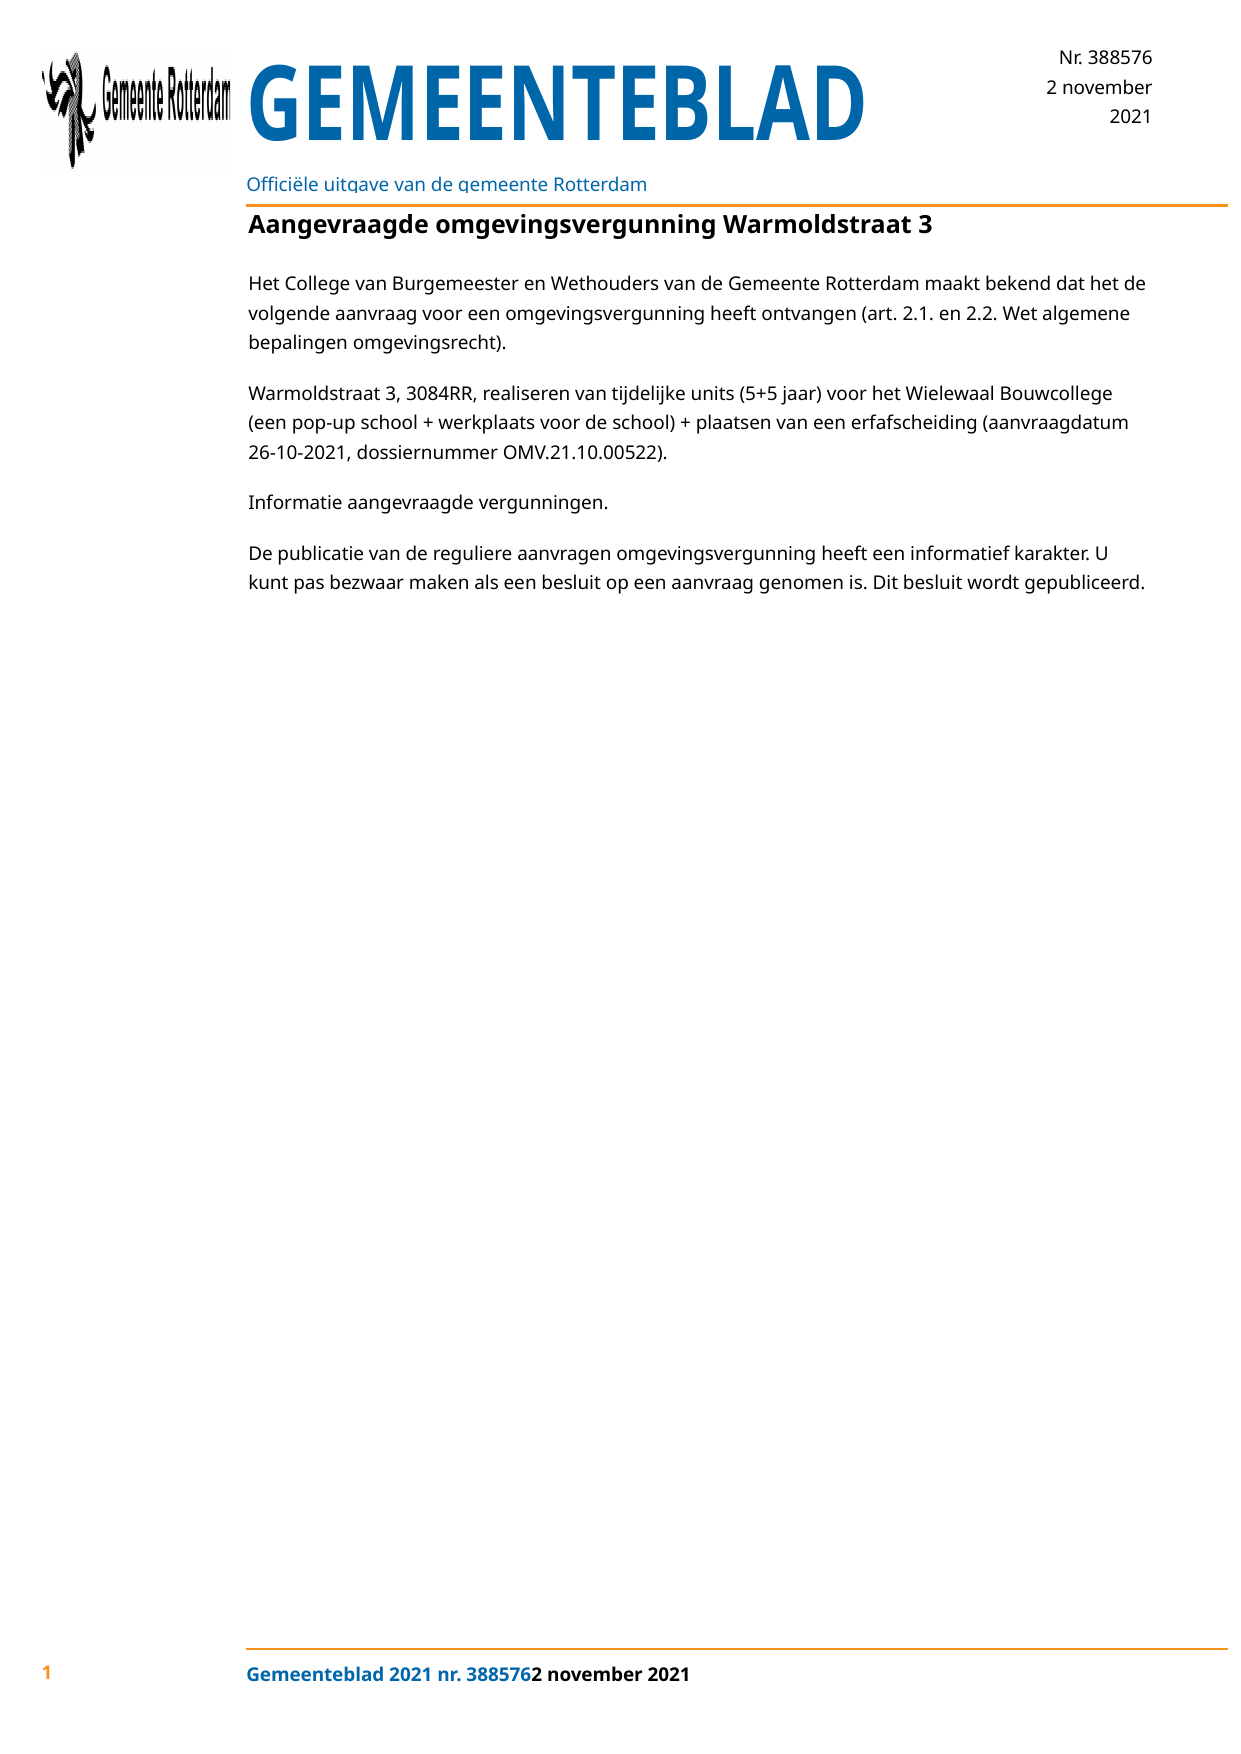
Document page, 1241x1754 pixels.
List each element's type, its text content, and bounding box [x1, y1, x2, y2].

text Informatie aangevraagde vergunningen. [248, 489, 1152, 515]
picture [41, 47, 231, 172]
text Het College van Burgemeester en Wethouders van de Gemeente Rotterdam maakt bekend dat het de volgende aanvraag voor een omgevingsvergunning heeft ontvangen (art. 2.1. en 2.2. Wet algemene bepalingen omgevingsrecht). [248, 270, 1152, 355]
text Aangevraagde omgevingsvergunning Warmoldstraat 3 [248, 207, 1152, 241]
text Warmoldstraat 3, 3084RR, realiseren van tijdelijke units (5+5 jaar) voor het Wielewaal Bouwcollege (een pop-up school + werkplaats voor de school) + plaatsen van een erfafscheiding (aanvraagdatum 26-10-2021, dossiernummer OMV.21.10.00522). [248, 380, 1152, 465]
text De publicatie van de reguliere aanvragen omgevingsvergunning heeft een informatief karakter. U kunt pas bezwaar maken als een besluit op een aanvraag genomen is. Dit besluit wordt gepubliceerd. [248, 540, 1152, 595]
